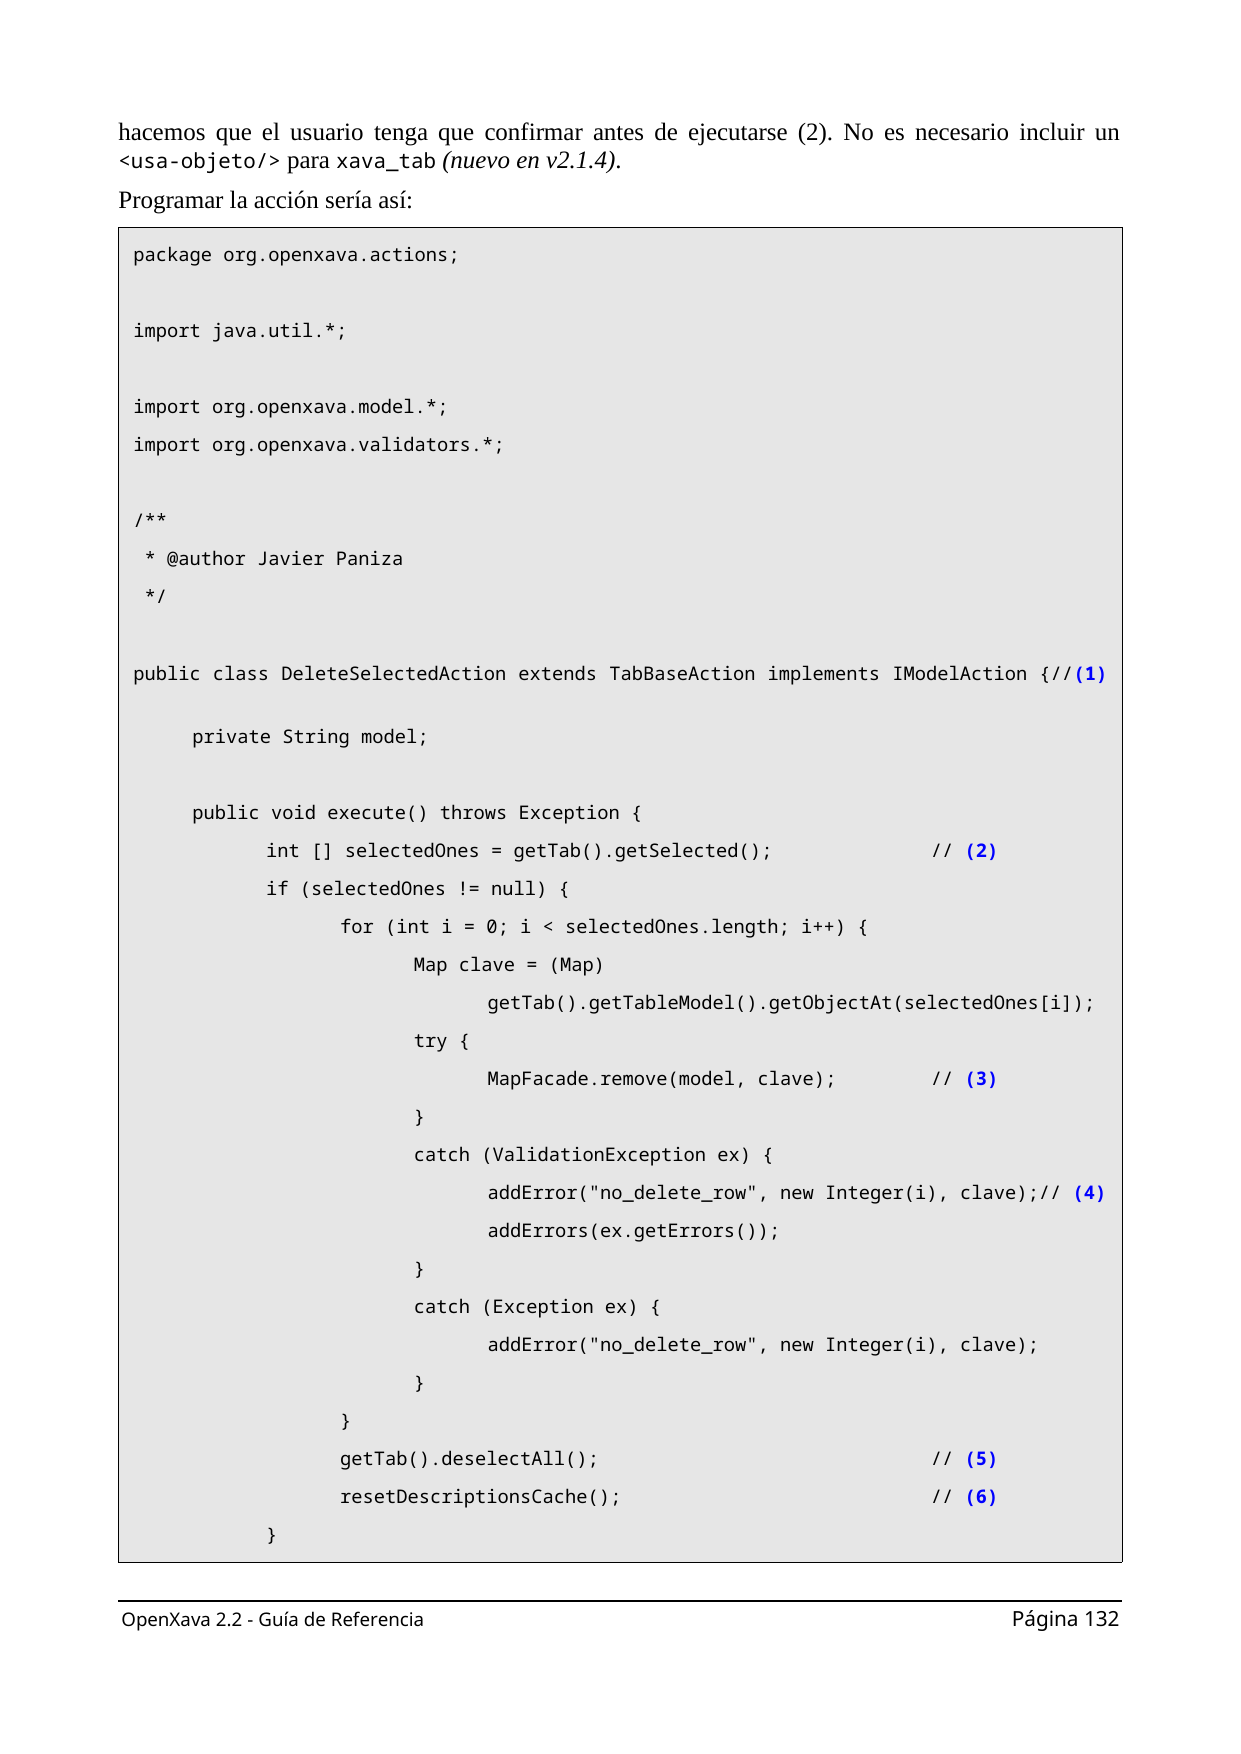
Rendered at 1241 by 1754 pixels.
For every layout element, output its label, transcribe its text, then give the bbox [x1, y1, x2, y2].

text private String model; [119, 708, 1122, 747]
text */ [119, 569, 1122, 607]
text for (int i = 0; i < selectedOnes.length; i++) { [119, 899, 1122, 937]
text public class DeleteSelectedAction extends TabBaseAction implements IModelAction {//(1) [119, 645, 1122, 708]
text import java.util.*; [119, 303, 1122, 341]
text Programar la acción sería así: [118, 187, 1122, 214]
text /** [119, 493, 1122, 531]
text } [119, 1241, 1122, 1279]
text * @author Javier Paniza [119, 531, 1122, 569]
text package org.openxava.actions; [119, 228, 1122, 265]
text resetDescriptionsCache(); // (6) [119, 1469, 1122, 1507]
text addError("no_delete_row", new Integer(i), clave); [119, 1317, 1122, 1355]
text import org.openxava.validators.*; [119, 417, 1122, 455]
text int [] selectedOnes = getTab().getSelected(); // (2) [119, 823, 1122, 861]
text catch (Exception ex) { [119, 1279, 1122, 1317]
text MapFacade.remove(model, clave); // (3) [119, 1051, 1122, 1089]
text public void execute() throws Exception { [119, 784, 1122, 823]
text getTab().deselectAll(); // (5) [119, 1431, 1122, 1469]
text catch (ValidationException ex) { [119, 1127, 1122, 1165]
text addErrors(ex.getErrors()); [119, 1203, 1122, 1241]
text Map clave = (Map) [119, 937, 1122, 975]
text hacemos que el usuario tenga que confirmar antes de ejecutarse (2). No es necesario incluir un <usa-objeto/> para xava_tab (nuevo en v2.1.4). [118, 118, 1122, 174]
text try { [119, 1013, 1122, 1051]
text } [119, 1355, 1122, 1393]
text addError("no_delete_row", new Integer(i), clave);// (4) [119, 1165, 1122, 1203]
text import org.openxava.model.*; [119, 379, 1122, 417]
text } [119, 1507, 1122, 1562]
text } [119, 1089, 1122, 1127]
text if (selectedOnes != null) { [119, 861, 1122, 899]
text } [119, 1393, 1122, 1431]
text getTab().getTableModel().getObjectAt(selectedOnes[i]); [119, 975, 1122, 1013]
